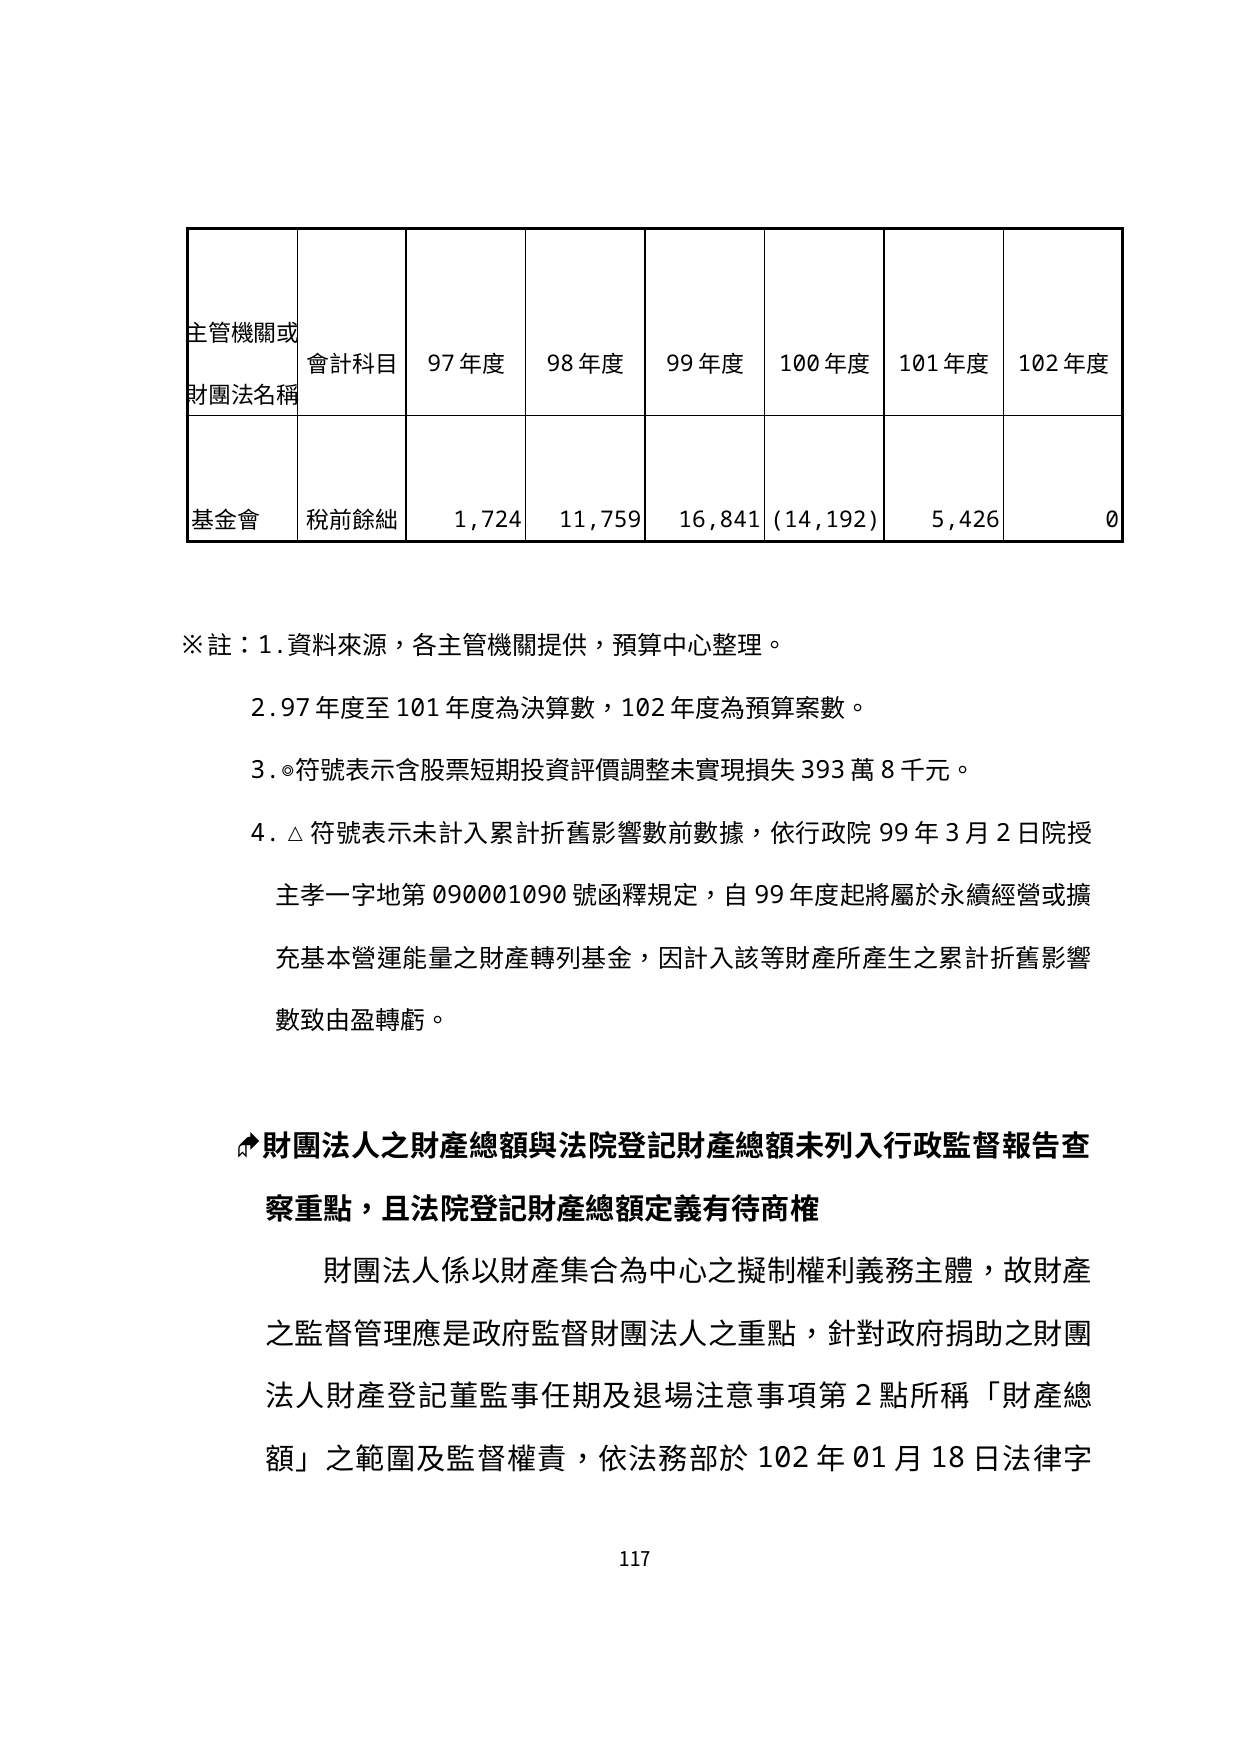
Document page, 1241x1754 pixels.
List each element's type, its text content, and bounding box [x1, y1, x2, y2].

table_cell 0 [1004, 416, 1121, 540]
table_cell 16,841 [646, 416, 764, 540]
text 4.△符號表示未計入累計折舊影響數前數據，依行政院99年3月2日院授主孝一字地第090001090號函釋規定，自99年度起將屬於永續經營或擴充基本營運能量之財產轉列基金，因計入該等財產所產生之累計折舊影響數致由盈轉虧。 [250, 790, 1093, 1040]
table_cell 11,759 [526, 416, 644, 540]
text 2.97年度至101年度為決算數，102年度為預算案數。 [250, 665, 1093, 727]
table_header 會計科目 [298, 230, 405, 415]
text 3.◎符號表示含股票短期投資評價調整未實現損失393萬8千元。 [250, 727, 1093, 790]
table_header 99年度 [646, 230, 764, 415]
text 財團法人係以財產集合為中心之擬制權利義務主體，故財產之監督管理應是政府監督財團法人之重點，針對政府捐助之財團法人財產登記董監事任期及退場注意事項第2點所稱「財產總額」之範圍及監督權責，依法務部於102年01月18日法律字 [265, 1227, 1093, 1477]
table_header 97年度 [407, 230, 525, 415]
text 財團法人之財產總額與法院登記財產總額未列入行政監督報告查察重點，且法院登記財產總額定義有待商榷 [236, 1102, 1093, 1227]
table_cell 1,724 [407, 416, 525, 540]
table_header 100年度 [765, 230, 883, 415]
text ※註：1.資料來源，各主管機關提供，預算中心整理。 [177, 602, 1093, 665]
table_header 主管機關或財團法名稱 [189, 230, 297, 415]
table_cell 基金會 [189, 416, 297, 540]
table_cell 稅前餘絀 [298, 416, 405, 540]
table_header 102年度 [1004, 230, 1121, 415]
table_cell (14,192) [765, 416, 883, 540]
table_header 101年度 [885, 230, 1003, 415]
table_header 98年度 [526, 230, 644, 415]
table_cell 5,426 [885, 416, 1003, 540]
